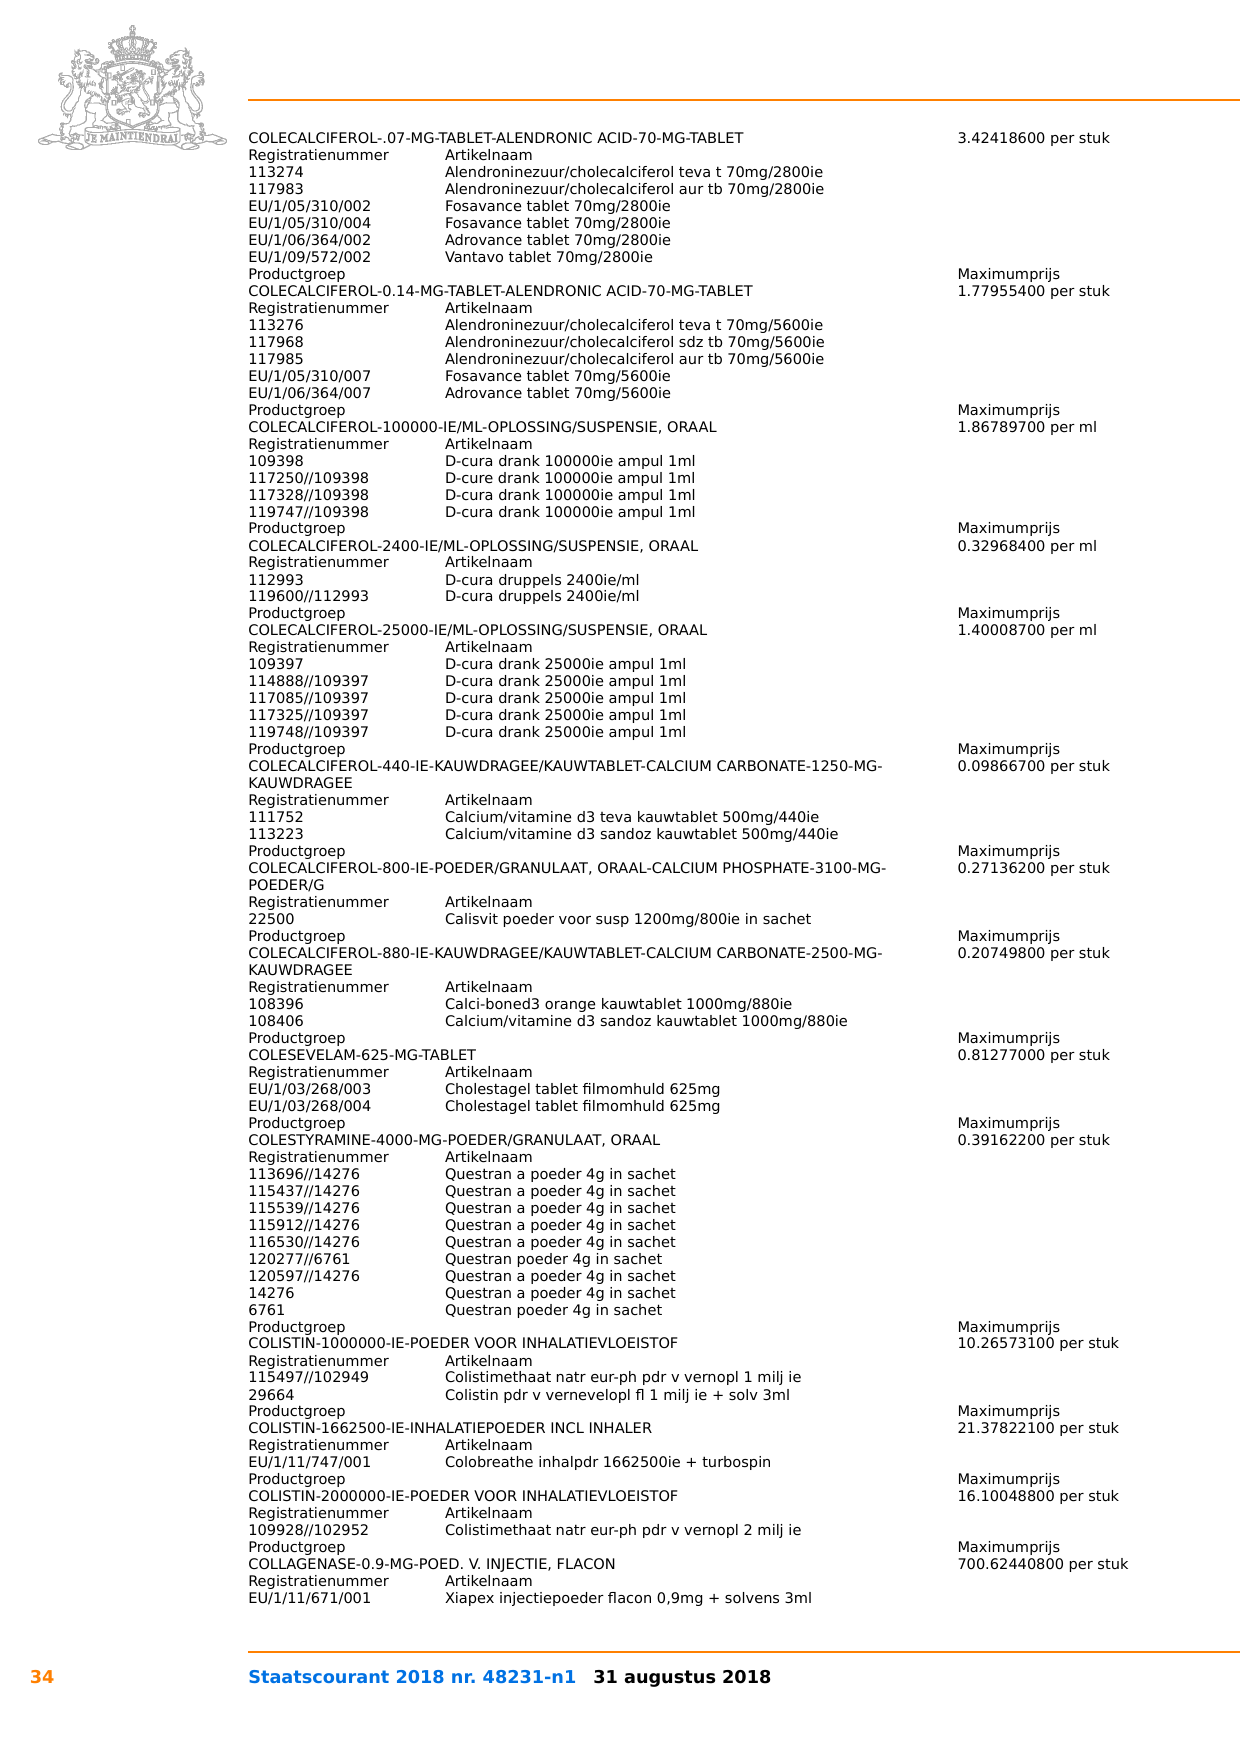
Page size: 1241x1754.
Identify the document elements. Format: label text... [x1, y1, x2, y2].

table_cell Registratienummer [248, 554, 439, 571]
table_cell EU/1/06/364/007 [248, 385, 439, 402]
table_cell Artikelnaam [439, 639, 951, 656]
table_cell [951, 1183, 1163, 1199]
table_cell 112993 [248, 571, 439, 588]
table_cell [951, 792, 1163, 809]
table_cell D-cura drank 25000ie ampul 1ml [439, 673, 951, 690]
table_cell Registratienummer [248, 1437, 439, 1454]
table_cell [439, 402, 951, 418]
table_cell 1.40008700 per ml [951, 622, 1163, 639]
table_cell [951, 1386, 1163, 1403]
table_cell Artikelnaam [439, 1064, 951, 1081]
table_cell 117250//109398 [248, 470, 439, 486]
table_cell [951, 554, 1163, 571]
table_cell Registratienummer [248, 1573, 439, 1590]
table_cell [439, 1403, 951, 1420]
table_cell Productgroep [248, 520, 439, 537]
table_cell [951, 1522, 1163, 1539]
table_cell [951, 334, 1163, 351]
table_cell 108396 [248, 996, 439, 1013]
table_cell 119748//109397 [248, 724, 439, 741]
table_cell COLECALCIFEROL-440-IE-KAUWDRAGEE/KAUWTABLET-CALCIUM CARBONATE-1250-MG-KAUWDRAGEE [248, 758, 951, 792]
table_cell 0.81277000 per stuk [951, 1047, 1163, 1064]
table_cell D-cura druppels 2400ie/ml [439, 571, 951, 588]
table_cell [951, 1268, 1163, 1284]
table_cell Productgroep [248, 1030, 439, 1047]
table_cell Maximumprijs [951, 266, 1163, 283]
table_cell 117968 [248, 334, 439, 351]
table_cell Calci-boned3 orange kauwtablet 1000mg/880ie [439, 996, 951, 1013]
table_cell 113223 [248, 826, 439, 843]
table_cell Artikelnaam [439, 1573, 951, 1590]
table_cell Questran poeder 4g in sachet [439, 1301, 951, 1318]
table_cell 21.37822100 per stuk [951, 1420, 1163, 1437]
table_cell Maximumprijs [951, 928, 1163, 945]
table_cell [951, 147, 1163, 164]
table_cell [951, 317, 1163, 334]
table_cell [951, 215, 1163, 232]
table_cell 119747//109398 [248, 504, 439, 520]
table_cell Registratienummer [248, 1149, 439, 1166]
table_cell [951, 1369, 1163, 1386]
table_cell Calcium/vitamine d3 sandoz kauwtablet 1000mg/880ie [439, 1013, 951, 1030]
table_cell EU/1/11/671/001 [248, 1590, 439, 1607]
table_cell COLECALCIFEROL-100000-IE/ML-OPLOSSING/SUSPENSIE, ORAAL [248, 419, 951, 436]
table_cell Artikelnaam [439, 436, 951, 452]
table_cell [951, 1437, 1163, 1454]
table_cell 117325//109397 [248, 707, 439, 724]
table_cell 0.32968400 per ml [951, 538, 1163, 554]
table_cell [951, 1590, 1163, 1607]
table_cell Colistimethaat natr eur-ph pdr v vernopl 2 milj ie [439, 1522, 951, 1539]
table_cell [951, 1573, 1163, 1590]
table_cell Maximumprijs [951, 843, 1163, 860]
table_cell D-cure drank 100000ie ampul 1ml [439, 470, 951, 486]
table_cell Cholestagel tablet filmomhuld 625mg [439, 1081, 951, 1098]
table_cell 3.42418600 per stuk [951, 130, 1163, 147]
table_cell 116530//14276 [248, 1234, 439, 1251]
table_cell 1.77955400 per stuk [951, 283, 1163, 300]
table_cell D-cura drank 100000ie ampul 1ml [439, 486, 951, 503]
table_cell Productgroep [248, 1539, 439, 1556]
table_cell Maximumprijs [951, 1471, 1163, 1488]
table_cell [951, 690, 1163, 707]
table_cell [439, 605, 951, 622]
table_cell D-cura drank 25000ie ampul 1ml [439, 707, 951, 724]
table_cell [951, 996, 1163, 1013]
table_cell [951, 385, 1163, 402]
table_cell Maximumprijs [951, 1115, 1163, 1132]
table_cell Calisvit poeder voor susp 1200mg/800ie in sachet [439, 911, 951, 928]
table_cell [951, 826, 1163, 843]
table_cell EU/1/05/310/004 [248, 215, 439, 232]
table_cell [439, 1471, 951, 1488]
table_cell Artikelnaam [439, 1353, 951, 1369]
table_cell COLECALCIFEROL-880-IE-KAUWDRAGEE/KAUWTABLET-CALCIUM CARBONATE-2500-MG-KAUWDRAGEE [248, 945, 951, 979]
table_cell Artikelnaam [439, 147, 951, 164]
table_cell Registratienummer [248, 639, 439, 656]
table_cell Artikelnaam [439, 792, 951, 809]
table_cell [951, 911, 1163, 928]
table_cell EU/1/11/747/001 [248, 1454, 439, 1471]
table_cell Productgroep [248, 605, 439, 622]
table_cell Productgroep [248, 928, 439, 945]
table_cell [951, 1081, 1163, 1098]
table_cell [951, 300, 1163, 317]
table_cell 113276 [248, 317, 439, 334]
table_cell 0.09866700 per stuk [951, 758, 1163, 792]
table_cell COLECALCIFEROL-800-IE-POEDER/GRANULAAT, ORAAL-CALCIUM PHOSPHATE-3100-MG-POEDER/G [248, 860, 951, 894]
table_cell Questran a poeder 4g in sachet [439, 1200, 951, 1217]
table_cell 120277//6761 [248, 1251, 439, 1267]
table_cell Artikelnaam [439, 1505, 951, 1522]
table_cell Artikelnaam [439, 554, 951, 571]
table_cell Colistin pdr v vernevelopl fl 1 milj ie + solv 3ml [439, 1386, 951, 1403]
table_cell [951, 809, 1163, 826]
table_cell Registratienummer [248, 894, 439, 911]
table_cell Fosavance tablet 70mg/2800ie [439, 198, 951, 215]
table_cell [951, 1353, 1163, 1369]
table_cell 115437//14276 [248, 1183, 439, 1199]
table_cell EU/1/03/268/003 [248, 1081, 439, 1098]
table_cell Cholestagel tablet filmomhuld 625mg [439, 1098, 951, 1115]
table_cell Questran a poeder 4g in sachet [439, 1268, 951, 1284]
table_cell 6761 [248, 1301, 439, 1318]
table_cell [951, 1505, 1163, 1522]
table_cell 114888//109397 [248, 673, 439, 690]
table_cell [951, 894, 1163, 911]
table_cell 119600//112993 [248, 588, 439, 605]
table_cell Questran a poeder 4g in sachet [439, 1183, 951, 1199]
table_cell Alendroninezuur/cholecalciferol sdz tb 70mg/5600ie [439, 334, 951, 351]
table_cell [439, 1030, 951, 1047]
table_cell Calcium/vitamine d3 sandoz kauwtablet 500mg/440ie [439, 826, 951, 843]
table_cell Alendroninezuur/cholecalciferol teva t 70mg/2800ie [439, 164, 951, 181]
table_cell 29664 [248, 1386, 439, 1403]
table_cell 113274 [248, 164, 439, 181]
table_cell EU/1/03/268/004 [248, 1098, 439, 1115]
table_cell [951, 1301, 1163, 1318]
table_cell COLECALCIFEROL-25000-IE/ML-OPLOSSING/SUSPENSIE, ORAAL [248, 622, 951, 639]
table_cell 117985 [248, 351, 439, 368]
table_cell 111752 [248, 809, 439, 826]
table_cell Registratienummer [248, 147, 439, 164]
table_cell COLECALCIFEROL-.07-MG-TABLET-ALENDRONIC ACID-70-MG-TABLET [248, 130, 951, 147]
table_cell 120597//14276 [248, 1268, 439, 1284]
table_cell Productgroep [248, 1319, 439, 1335]
table_cell 108406 [248, 1013, 439, 1030]
table_cell Adrovance tablet 70mg/5600ie [439, 385, 951, 402]
table_cell Maximumprijs [951, 520, 1163, 537]
table_cell D-cura drank 25000ie ampul 1ml [439, 690, 951, 707]
table_cell 10.26573100 per stuk [951, 1335, 1163, 1352]
table_cell Artikelnaam [439, 300, 951, 317]
table_cell 117983 [248, 181, 439, 198]
table_cell Productgroep [248, 1471, 439, 1488]
picture [38, 25, 227, 150]
table_cell Alendroninezuur/cholecalciferol aur tb 70mg/5600ie [439, 351, 951, 368]
table_cell [951, 351, 1163, 368]
table_cell Registratienummer [248, 1353, 439, 1369]
table_cell Calcium/vitamine d3 teva kauwtablet 500mg/440ie [439, 809, 951, 826]
table_cell Maximumprijs [951, 1403, 1163, 1420]
table_cell Fosavance tablet 70mg/2800ie [439, 215, 951, 232]
table_cell Alendroninezuur/cholecalciferol aur tb 70mg/2800ie [439, 181, 951, 198]
table_cell Fosavance tablet 70mg/5600ie [439, 368, 951, 384]
table_cell COLESTYRAMINE-4000-MG-POEDER/GRANULAAT, ORAAL [248, 1132, 951, 1149]
table_cell [951, 249, 1163, 266]
table_cell 700.62440800 per stuk [951, 1556, 1163, 1573]
table_cell Registratienummer [248, 792, 439, 809]
table_cell [951, 1013, 1163, 1030]
table_cell Maximumprijs [951, 1030, 1163, 1047]
table_cell [951, 453, 1163, 469]
table_cell 14276 [248, 1285, 439, 1301]
table_cell [439, 928, 951, 945]
table_cell Questran a poeder 4g in sachet [439, 1285, 951, 1301]
table_cell D-cura drank 25000ie ampul 1ml [439, 656, 951, 673]
table_cell Registratienummer [248, 1505, 439, 1522]
table_cell EU/1/05/310/002 [248, 198, 439, 215]
table_cell Questran a poeder 4g in sachet [439, 1217, 951, 1233]
table_cell 0.39162200 per stuk [951, 1132, 1163, 1149]
table_cell Artikelnaam [439, 1437, 951, 1454]
table_cell [951, 588, 1163, 605]
table_cell [951, 1251, 1163, 1267]
table_cell [951, 1454, 1163, 1471]
table_cell D-cura druppels 2400ie/ml [439, 588, 951, 605]
table_cell [439, 741, 951, 758]
table_cell [439, 520, 951, 537]
table_cell 117328//109398 [248, 486, 439, 503]
table_cell Maximumprijs [951, 1319, 1163, 1335]
table_cell Registratienummer [248, 300, 439, 317]
table_cell 0.27136200 per stuk [951, 860, 1163, 894]
table_cell Colobreathe inhalpdr 1662500ie + turbospin [439, 1454, 951, 1471]
table_cell 1.86789700 per ml [951, 419, 1163, 436]
table_cell 115912//14276 [248, 1217, 439, 1233]
table_cell D-cura drank 25000ie ampul 1ml [439, 724, 951, 741]
table_cell COLISTIN-2000000-IE-POEDER VOOR INHALATIEVLOEISTOF [248, 1488, 951, 1505]
table_cell 113696//14276 [248, 1166, 439, 1183]
table_cell [951, 1200, 1163, 1217]
table_cell 22500 [248, 911, 439, 928]
table_cell [439, 266, 951, 283]
table_cell [439, 1115, 951, 1132]
table_cell Productgroep [248, 1403, 439, 1420]
table_cell Alendroninezuur/cholecalciferol teva t 70mg/5600ie [439, 317, 951, 334]
table_cell COLECALCIFEROL-0.14-MG-TABLET-ALENDRONIC ACID-70-MG-TABLET [248, 283, 951, 300]
table_cell Productgroep [248, 266, 439, 283]
table_cell Registratienummer [248, 1064, 439, 1081]
table_cell [951, 232, 1163, 249]
table_cell Xiapex injectiepoeder flacon 0,9mg + solvens 3ml [439, 1590, 951, 1607]
table_cell Artikelnaam [439, 894, 951, 911]
table_cell Registratienummer [248, 979, 439, 996]
table_cell [951, 571, 1163, 588]
table_cell Questran a poeder 4g in sachet [439, 1166, 951, 1183]
table_cell 115497//102949 [248, 1369, 439, 1386]
table_cell Questran poeder 4g in sachet [439, 1251, 951, 1267]
table_cell Colistimethaat natr eur-ph pdr v vernopl 1 milj ie [439, 1369, 951, 1386]
table_cell Productgroep [248, 402, 439, 418]
table_cell 117085//109397 [248, 690, 439, 707]
table_cell EU/1/05/310/007 [248, 368, 439, 384]
table_cell Artikelnaam [439, 979, 951, 996]
table_cell COLISTIN-1662500-IE-INHALATIEPOEDER INCL INHALER [248, 1420, 951, 1437]
table_cell 109397 [248, 656, 439, 673]
table_cell COLLAGENASE-0.9-MG-POED. V. INJECTIE, FLACON [248, 1556, 951, 1573]
table_cell [951, 1064, 1163, 1081]
table_cell [951, 504, 1163, 520]
table_cell Productgroep [248, 1115, 439, 1132]
table_cell [951, 1285, 1163, 1301]
table_cell Questran a poeder 4g in sachet [439, 1234, 951, 1251]
table_cell [439, 1319, 951, 1335]
table_cell [951, 470, 1163, 486]
table_cell [951, 707, 1163, 724]
table_cell [951, 656, 1163, 673]
table_cell Maximumprijs [951, 605, 1163, 622]
table_cell [951, 673, 1163, 690]
table_cell Artikelnaam [439, 1149, 951, 1166]
table_cell [951, 1217, 1163, 1233]
table_cell [951, 1234, 1163, 1251]
table_cell Productgroep [248, 741, 439, 758]
table_cell 16.10048800 per stuk [951, 1488, 1163, 1505]
table_cell [439, 1539, 951, 1556]
table_cell COLISTIN-1000000-IE-POEDER VOOR INHALATIEVLOEISTOF [248, 1335, 951, 1352]
table_cell [439, 843, 951, 860]
table_cell [951, 979, 1163, 996]
table_cell [951, 1149, 1163, 1166]
table_cell Maximumprijs [951, 402, 1163, 418]
table_cell [951, 486, 1163, 503]
table_cell EU/1/09/572/002 [248, 249, 439, 266]
table_cell [951, 1166, 1163, 1183]
table_cell [951, 436, 1163, 452]
table_cell D-cura drank 100000ie ampul 1ml [439, 453, 951, 469]
table_cell [951, 198, 1163, 215]
table_cell COLECALCIFEROL-2400-IE/ML-OPLOSSING/SUSPENSIE, ORAAL [248, 538, 951, 554]
table_cell [951, 181, 1163, 198]
table_cell [951, 724, 1163, 741]
table_cell Adrovance tablet 70mg/2800ie [439, 232, 951, 249]
table_cell COLESEVELAM-625-MG-TABLET [248, 1047, 951, 1064]
table_cell D-cura drank 100000ie ampul 1ml [439, 504, 951, 520]
table_cell Vantavo tablet 70mg/2800ie [439, 249, 951, 266]
table_cell [951, 639, 1163, 656]
table_cell EU/1/06/364/002 [248, 232, 439, 249]
table_cell 109928//102952 [248, 1522, 439, 1539]
table_cell Maximumprijs [951, 741, 1163, 758]
table_cell 115539//14276 [248, 1200, 439, 1217]
table_cell [951, 1098, 1163, 1115]
table_cell Maximumprijs [951, 1539, 1163, 1556]
table_cell 109398 [248, 453, 439, 469]
table_cell Registratienummer [248, 436, 439, 452]
table_cell [951, 164, 1163, 181]
table_cell 0.20749800 per stuk [951, 945, 1163, 979]
table_cell [951, 368, 1163, 384]
table_cell Productgroep [248, 843, 439, 860]
